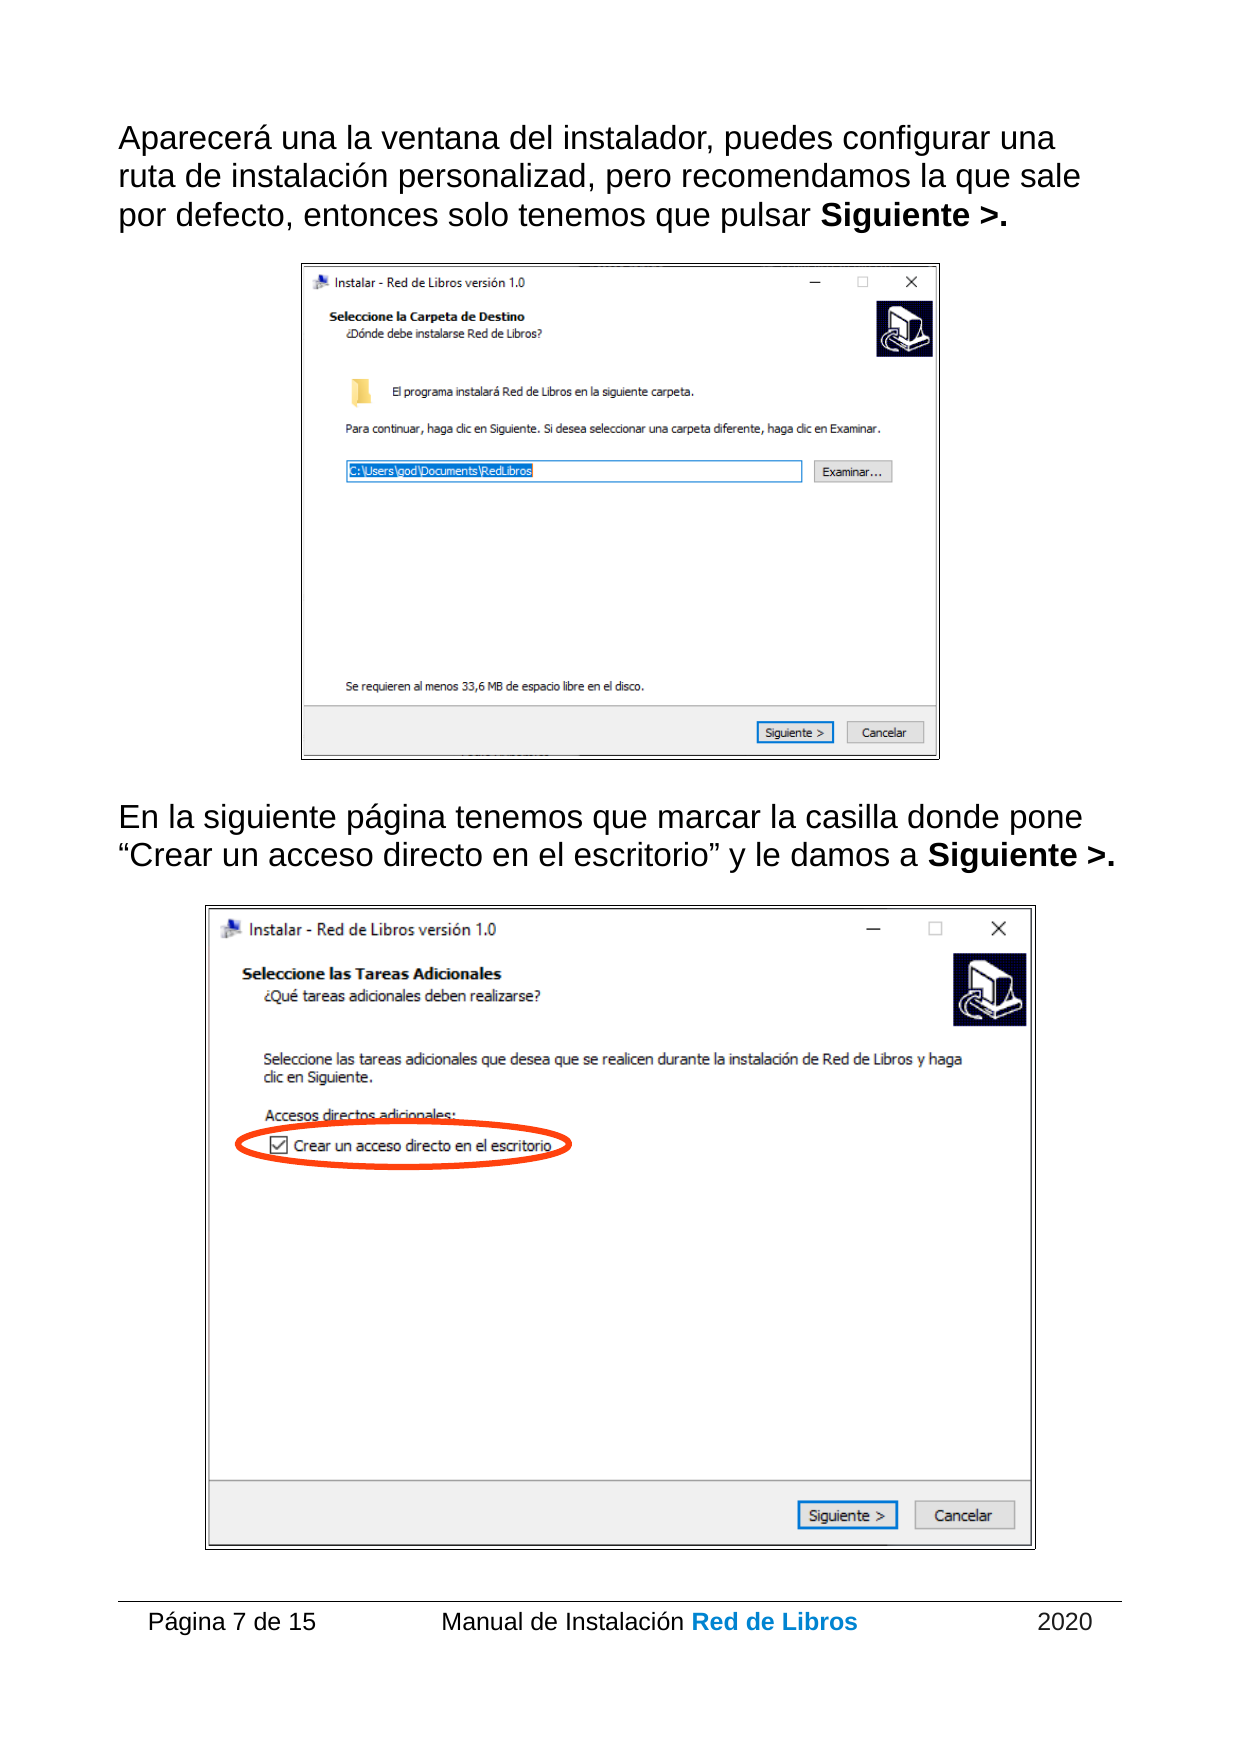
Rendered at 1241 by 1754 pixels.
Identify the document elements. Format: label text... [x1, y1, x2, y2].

text Aparecerá una la ventana del instalador, puedes configurar una ruta de instalación personalizad, pero recomendamos la que sale por defecto, entonces solo tenemos que pulsar Siguiente >. [118, 118, 1122, 233]
picture [303, 266, 937, 756]
picture [208, 908, 1032, 1546]
text En la siguiente página tenemos que marcar la casilla donde pone “Crear un acceso directo en el escritorio” y le damos a Siguiente >. [118, 797, 1122, 874]
